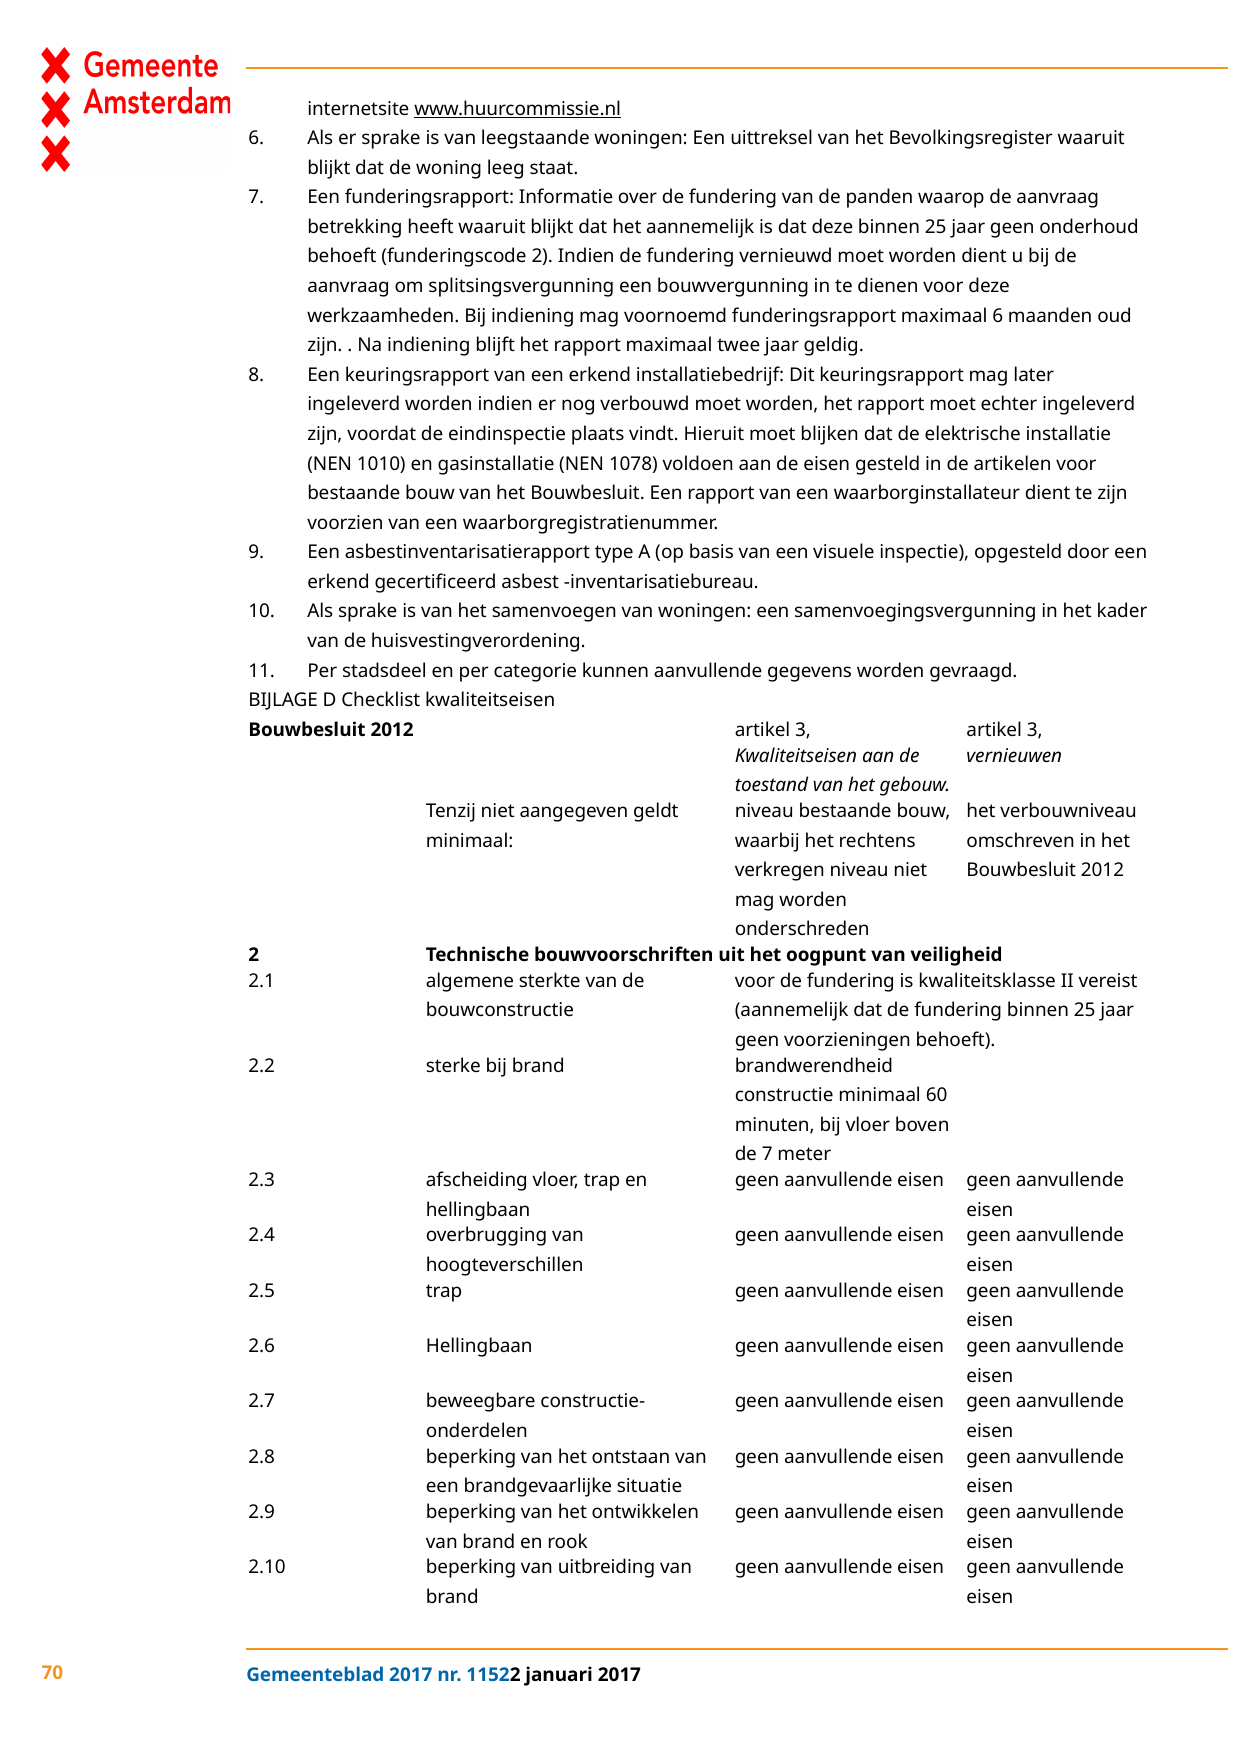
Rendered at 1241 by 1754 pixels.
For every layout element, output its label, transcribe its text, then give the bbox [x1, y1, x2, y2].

table_cell geen aanvullende eisen [735, 1388, 966, 1443]
list Een funderingsrapport: Informatie over de fundering van de panden waarop de aanvraag betrekking heeft waaruit blijkt dat het aannemelijk is dat deze binnen 25 jaar geen onderhoud behoeft (funderingscode 2). Indien de fundering vernieuwd moet worden dient u bij de aanvraag om splitsingsvergunning een bouwvergunning in te dienen voor deze werkzaamheden. Bij indiening mag voornoemd funderingsrapport maximaal 6 maanden oud zijn. . Na indiening blijft het rapport maximaal twee jaar geldig. [248, 183, 1152, 357]
table_cell geen aanvullende eisen [966, 1554, 1152, 1609]
table_cell geen aanvullende eisen [735, 1277, 966, 1332]
table_cell afscheiding vloer, trap en hellingbaan [426, 1166, 734, 1222]
table_cell geen aanvullende eisen [966, 1443, 1152, 1498]
table_cell sterke bij brand [426, 1052, 734, 1166]
list Als er sprake is van leegstaande woningen: Een uittreksel van het Bevolkingsregister waaruit blijkt dat de woning leeg staat. [248, 124, 1152, 180]
table_cell geen aanvullende eisen [735, 1332, 966, 1388]
table_cell 2.5 [248, 1277, 426, 1332]
table_cell 2.8 [248, 1443, 426, 1498]
picture [41, 47, 231, 172]
table_cell trap [426, 1277, 734, 1332]
table_cell [966, 1052, 1152, 1166]
table_cell 2.3 [248, 1166, 426, 1222]
table_cell geen aanvullende eisen [966, 1332, 1152, 1388]
list Als sprake is van het samenvoegen van woningen: een samenvoegingsvergunning in het kader van de huisvestingverordening. [248, 598, 1152, 653]
list Een asbestinventarisatierapport type A (op basis van een visuele inspectie), opgesteld door een erkend gecertificeerd asbest -inventarisatiebureau. [248, 538, 1152, 594]
table_cell 2.10 [248, 1554, 426, 1609]
table_cell geen aanvullende eisen [966, 1277, 1152, 1332]
table_cell Hellingbaan [426, 1332, 734, 1388]
table_cell geen aanvullende eisen [735, 1498, 966, 1553]
table_cell geen aanvullende eisen [966, 1166, 1152, 1222]
table_cell 2.2 [248, 1052, 426, 1166]
table_cell 2.6 [248, 1332, 426, 1388]
table_cell geen aanvullende eisen [966, 1498, 1152, 1553]
table_header artikel 3, [966, 716, 1152, 742]
table_cell [248, 797, 426, 941]
table_cell geen aanvullende eisen [966, 1388, 1152, 1443]
list Per stadsdeel en per categorie kunnen aanvullende gegevens worden gevraagd. [248, 657, 1152, 683]
table_cell 2.7 [248, 1388, 426, 1443]
table_cell het verbouwniveau omschreven in het Bouwbesluit 2012 [966, 797, 1152, 941]
table_cell voor de fundering is kwaliteitsklasse II vereist (aannemelijk dat de fundering binnen 25 jaar geen voorzieningen behoeft). [735, 967, 1152, 1052]
text BIJLAGE D Checklist kwaliteitseisen [248, 686, 1152, 712]
table_cell geen aanvullende eisen [735, 1443, 966, 1498]
table_cell geen aanvullende eisen [735, 1222, 966, 1277]
table_cell niveau bestaande bouw, waarbij het rechtens verkregen niveau niet mag worden onderschreden [735, 797, 966, 941]
table_cell beweegbare constructie-onderdelen [426, 1388, 734, 1443]
table_cell 2.4 [248, 1222, 426, 1277]
table_cell brandwerendheid constructie minimaal 60 minuten, bij vloer boven de 7 meter [735, 1052, 966, 1166]
table_cell Kwaliteitseisen aan de toestand van het gebouw. [735, 742, 966, 797]
table_cell beperking van het ontstaan van een brandgevaarlijke situatie [426, 1443, 734, 1498]
table_cell 2 [248, 941, 426, 967]
table_cell 2.9 [248, 1498, 426, 1553]
table_cell algemene sterkte van de bouwconstructie [426, 967, 734, 1052]
table_cell geen aanvullende eisen [966, 1222, 1152, 1277]
table_cell Tenzij niet aangegeven geldt minimaal: [426, 797, 734, 941]
table_header Bouwbesluit 2012 [248, 716, 734, 742]
table_cell Technische bouwvoorschriften uit het oogpunt van veiligheid [426, 941, 1152, 967]
list internetsite www.huurcommissie.nl [248, 95, 1152, 121]
table_cell beperking van het ontwikkelen van brand en rook [426, 1498, 734, 1553]
list Een keuringsrapport van een erkend installatiebedrijf: Dit keuringsrapport mag later ingeleverd worden indien er nog verbouwd moet worden, het rapport moet echter ingeleverd zijn, voordat de eindinspectie plaats vindt. Hieruit moet blijken dat de elektrische installatie (NEN 1010) en gasinstallatie (NEN 1078) voldoen aan de eisen gesteld in de artikelen voor bestaande bouw van het Bouwbesluit. Een rapport van een waarborginstallateur dient te zijn voorzien van een waarborgregistratienummer. [248, 361, 1152, 535]
table_cell geen aanvullende eisen [735, 1166, 966, 1222]
table_cell beperking van uitbreiding van brand [426, 1554, 734, 1609]
table_header artikel 3, [735, 716, 966, 742]
table_cell [248, 742, 734, 797]
table_cell overbrugging van hoogteverschillen [426, 1222, 734, 1277]
table_cell 2.1 [248, 967, 426, 1052]
table_cell vernieuwen [966, 742, 1152, 797]
table_cell geen aanvullende eisen [735, 1554, 966, 1609]
